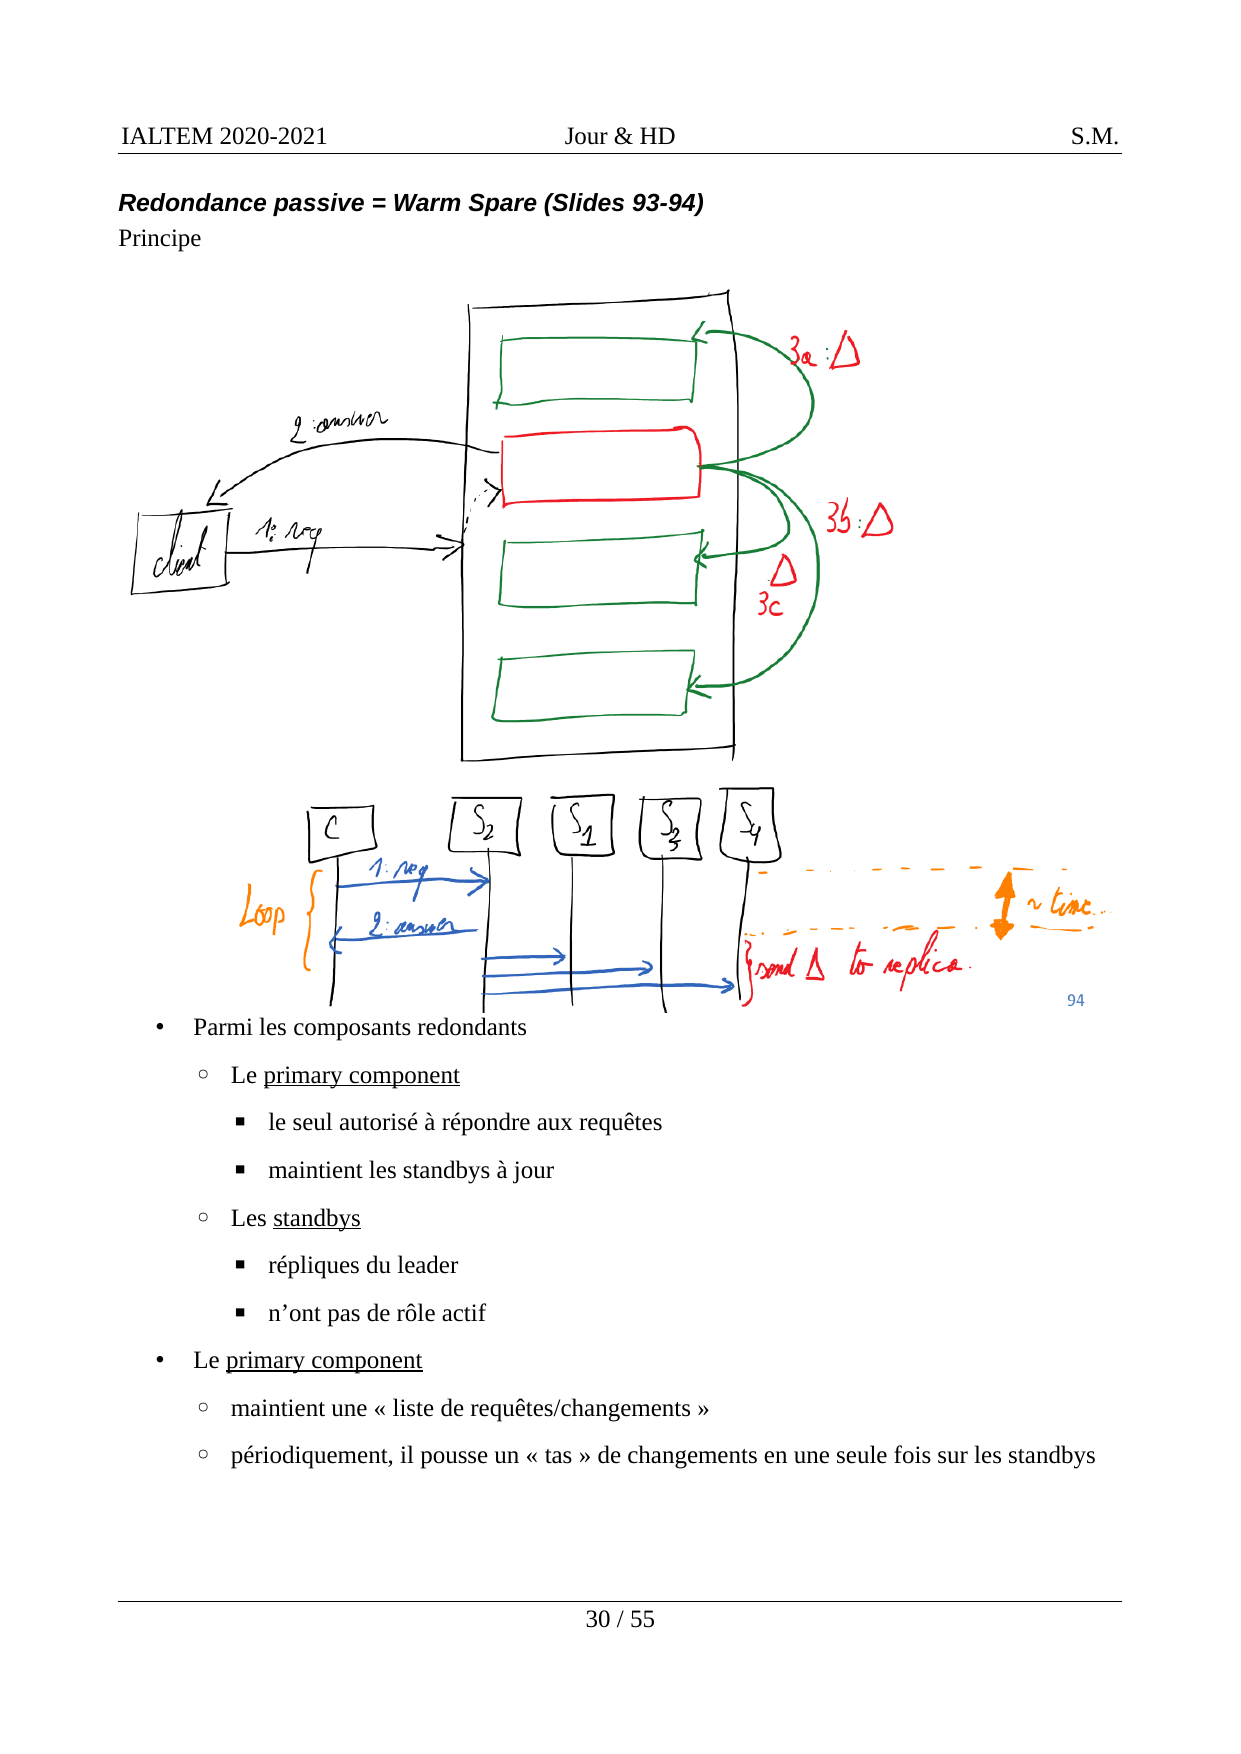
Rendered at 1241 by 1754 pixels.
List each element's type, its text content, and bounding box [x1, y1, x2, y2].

list répliques du leader [231, 1250, 1122, 1279]
list maintient les standbys à jour [231, 1155, 1122, 1184]
list Le primary component [193, 1060, 1122, 1088]
list Le primary component [156, 1345, 1122, 1374]
list périodiquement, il pousse un « tas » de changements en une seule fois sur les standbys [193, 1441, 1122, 1469]
text Principe [118, 223, 1122, 252]
subtitle Redondance passive = Warm Spare (Slides 93-94) [118, 188, 1122, 217]
picture [118, 271, 1123, 1013]
list n’ont pas de rôle actif [231, 1298, 1122, 1327]
list maintient une « liste de requêtes/changements » [193, 1393, 1122, 1422]
list Les standbys [193, 1203, 1122, 1231]
list Parmi les composants redondants [156, 1013, 1122, 1041]
list le seul autorisé à répondre aux requêtes [231, 1107, 1122, 1136]
